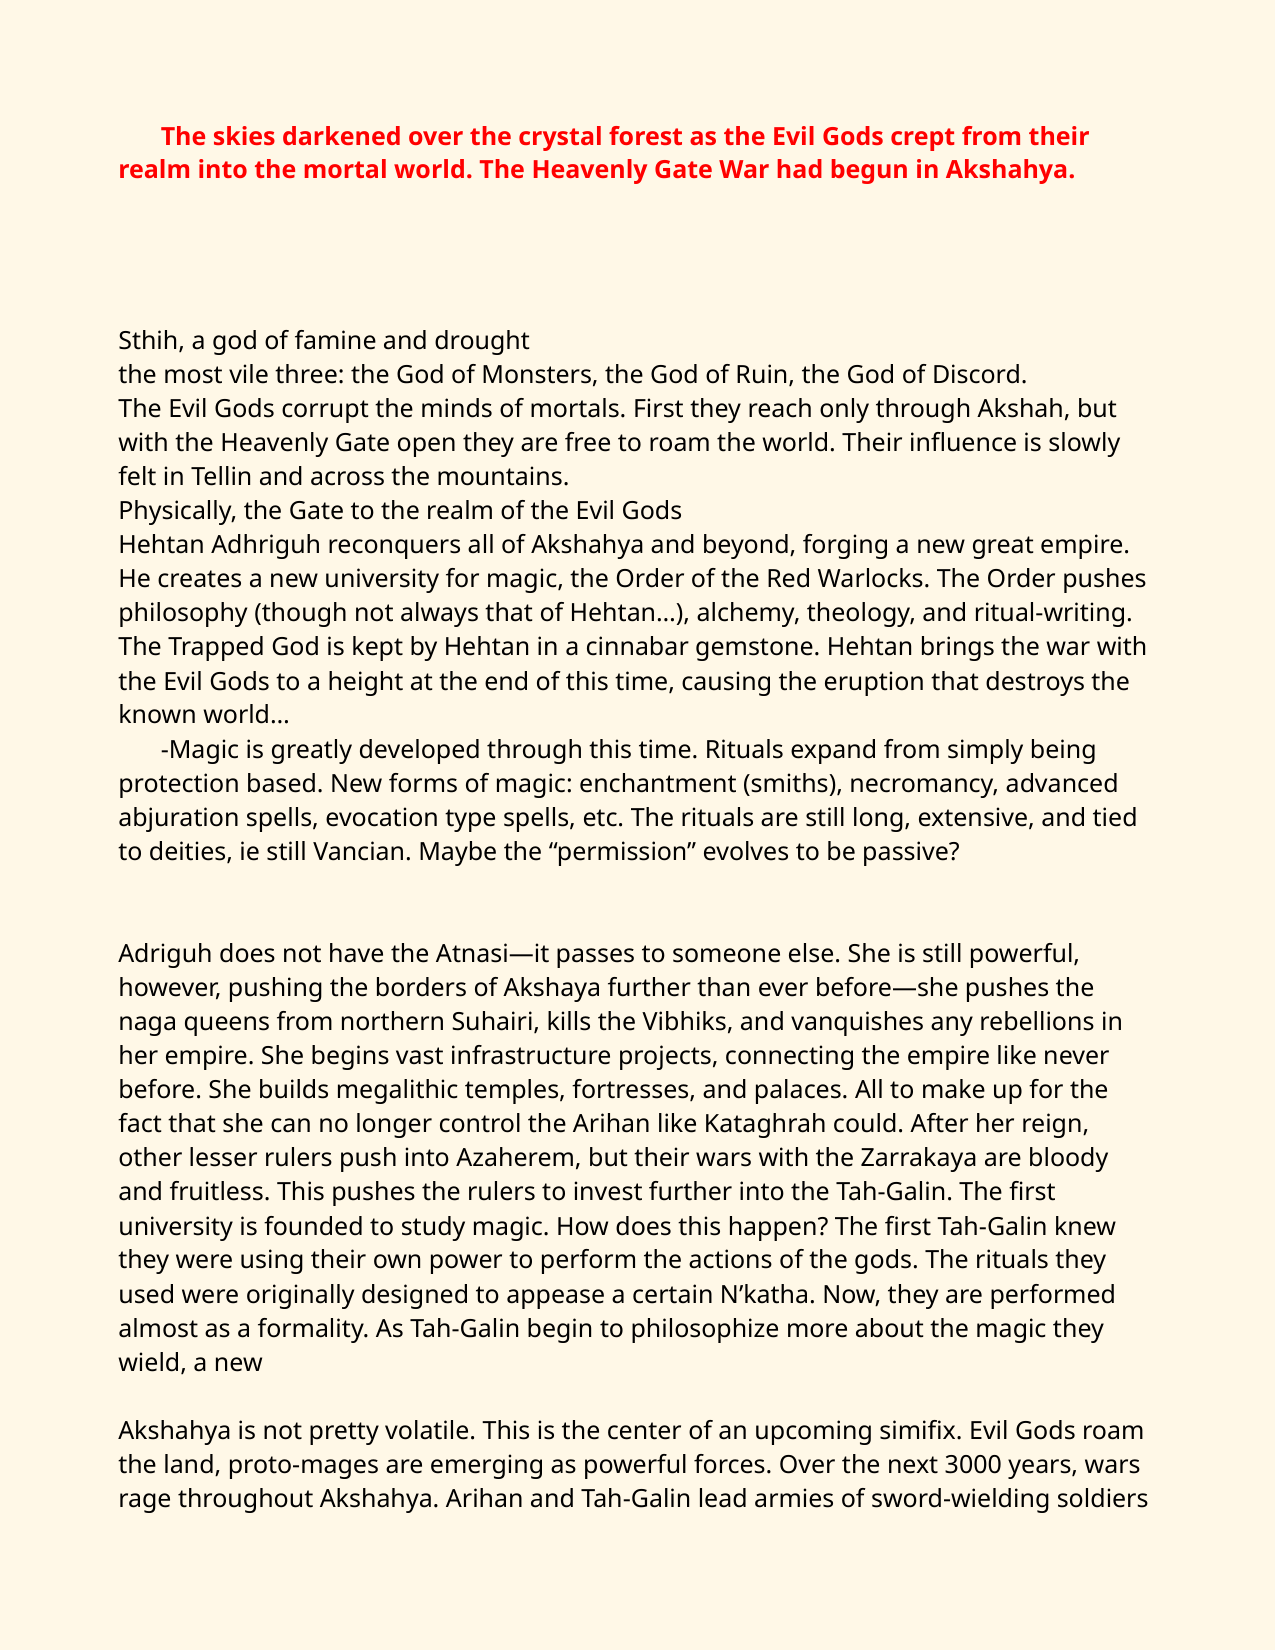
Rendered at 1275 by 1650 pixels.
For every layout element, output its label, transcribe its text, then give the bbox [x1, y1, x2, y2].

text The skies darkened over the crystal forest as the Evil Gods crept from their realm into the mortal world. The Heavenly Gate War had begun in Akshahya. [118, 118, 1157, 186]
text the most vile three: the God of Monsters, the God of Ruin, the God of Discord. [118, 357, 1157, 391]
text The Evil Gods corrupt the minds of mortals. First they reach only through Akshah, but with the Heavenly Gate open they are free to roam the world. Their influence is slowly felt in Tellin and across the mountains. [118, 391, 1157, 493]
text -Magic is greatly developed through this time. Rituals expand from simply being protection based. New forms of magic: enchantment (smiths), necromancy, advanced abjuration spells, evocation type spells, etc. The rituals are still long, extensive, and tied to deities, ie still Vancian. Maybe the “permission” evolves to be passive? [118, 731, 1157, 867]
text Sthih, a god of famine and drought [118, 322, 1157, 357]
text Adriguh does not have the Atnasi—it passes to someone else. She is still powerful, however, pushing the borders of Akshaya further than ever before—she pushes the naga queens from northern Suhairi, kills the Vibhiks, and vanquishes any rebellions in her empire. She begins vast infrastructure projects, connecting the empire like never before. She builds megalithic temples, fortresses, and palaces. All to make up for the fact that she can no longer control the Arihan like Kataghrah could. After her reign, other lesser rulers push into Azaherem, but their wars with the Zarrakaya are bloody and fruitless. This pushes the rulers to invest further into the Tah-Galin. The first university is founded to study magic. How does this happen? The first Tah-Galin knew they were using their own power to perform the actions of the gods. The rituals they used were originally designed to appease a certain N’katha. Now, they are performed almost as a formality. As Tah-Galin begin to philosophize more about the magic they wield, a new [118, 936, 1157, 1378]
text Physically, the Gate to the realm of the Evil Gods [118, 493, 1157, 527]
text Hehtan Adhriguh reconquers all of Akshahya and beyond, forging a new great empire. He creates a new university for magic, the Order of the Red Warlocks. The Order pushes philosophy (though not always that of Hehtan…), alchemy, theology, and ritual-writing. The Trapped God is kept by Hehtan in a cinnabar gemstone. Hehtan brings the war with the Evil Gods to a height at the end of this time, causing the eruption that destroys the known world… [118, 527, 1157, 731]
text Akshahya is not pretty volatile. This is the center of an upcoming simifix. Evil Gods roam the land, proto-mages are emerging as powerful forces. Over the next 3000 years, wars rage throughout Akshahya. Arihan and Tah-Galin lead armies of sword-wielding soldiers [118, 1412, 1157, 1515]
